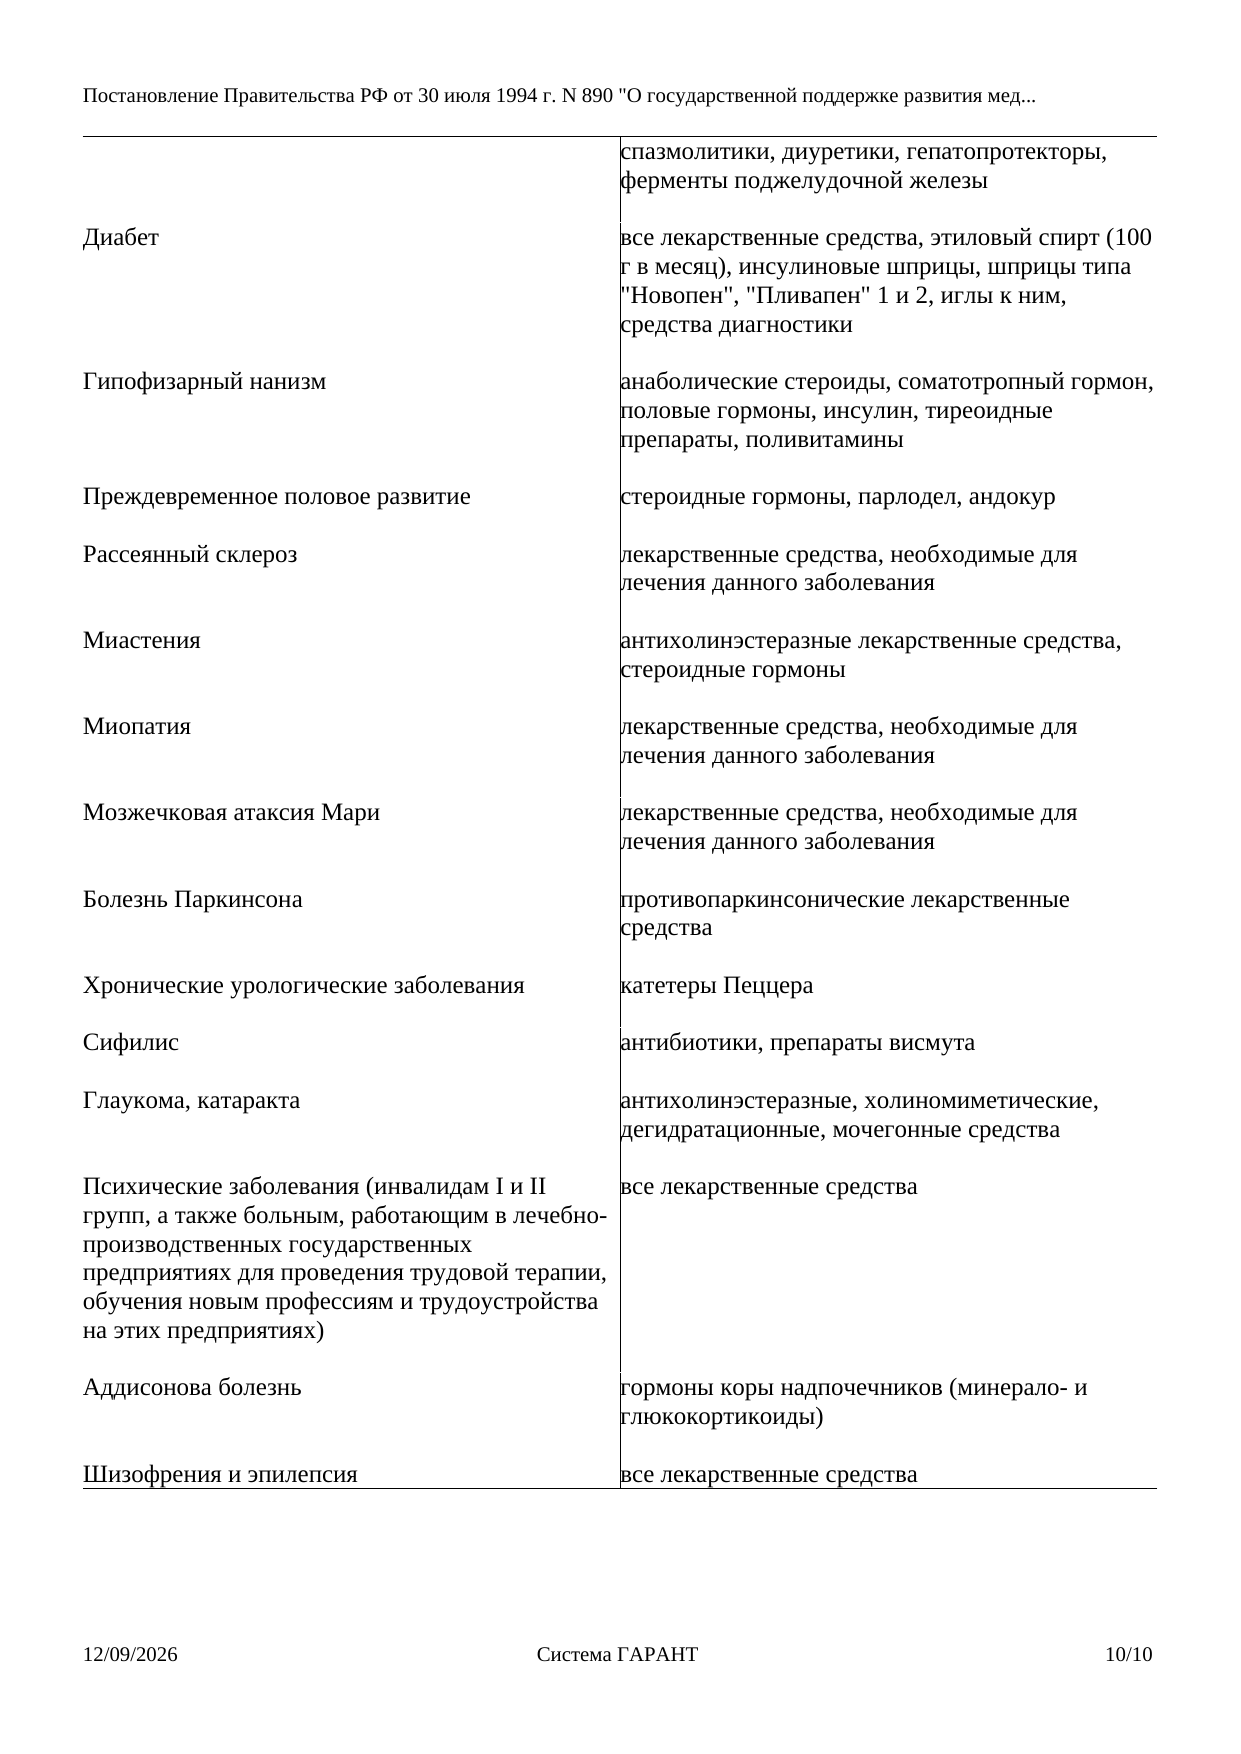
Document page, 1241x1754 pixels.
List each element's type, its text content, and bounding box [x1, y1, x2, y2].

table_cell Миопатия [83, 711, 620, 797]
table_cell все лекарственные средства, этиловый спирт (100 г в месяц), инсулиновые шприцы, шприцы типа "Новопен", "Пливапен" 1 и 2, иглы к ним, средства диагностики [621, 223, 1157, 366]
table_cell Рассеянный склероз [83, 539, 620, 625]
table_cell Сифилис [83, 1028, 620, 1085]
table_cell лекарственные средства, необходимые для лечения данного заболевания [621, 711, 1157, 797]
table_cell все лекарственные средства [621, 1459, 1157, 1488]
table_cell Гипофизарный нанизм [83, 366, 620, 481]
table_cell Психические заболевания (инвалидам I и II групп, а также больным, работающим в лечебно-производственных государственных предприятиях для проведения трудовой терапии, обучения новым профессиям и трудоустройства на этих предприятиях) [83, 1171, 620, 1372]
table_cell Диабет [83, 223, 620, 366]
table_cell спазмолитики, диуретики, гепатопротекторы, ферменты поджелудочной железы [621, 137, 1157, 222]
table_cell катетеры Пеццера [621, 970, 1157, 1027]
table_cell Мозжечковая атаксия Мари [83, 798, 620, 884]
table_cell Хронические урологические заболевания [83, 970, 620, 1027]
table_cell Шизофрения и эпилепсия [83, 1459, 620, 1488]
table_cell Глаукома, катаракта [83, 1085, 620, 1171]
table_cell Преждевременное половое развитие [83, 481, 620, 539]
table_cell Миастения [83, 625, 620, 711]
table_cell все лекарственные средства [621, 1171, 1157, 1372]
table_cell [83, 137, 620, 222]
table_cell анаболические стероиды, соматотропный гормон, половые гормоны, инсулин, тиреоидные препараты, поливитамины [621, 366, 1157, 481]
table_cell гормоны коры надпочечников (минерало- и глюкокортикоиды) [621, 1373, 1157, 1459]
table_cell Болезнь Паркинсона [83, 884, 620, 970]
table_cell стероидные гормоны, парлодел, андокур [621, 481, 1157, 539]
table_cell антибиотики, препараты висмута [621, 1028, 1157, 1085]
table_cell противопаркинсонические лекарственные средства [621, 884, 1157, 970]
table_cell лекарственные средства, необходимые для лечения данного заболевания [621, 798, 1157, 884]
table_cell лекарственные средства, необходимые для лечения данного заболевания [621, 539, 1157, 625]
table_cell антихолинэстеразные, холиномиметические, дегидратационные, мочегонные средства [621, 1085, 1157, 1171]
table_cell Аддисонова болезнь [83, 1373, 620, 1459]
table_cell антихолинэстеразные лекарственные средства, стероидные гормоны [621, 625, 1157, 711]
